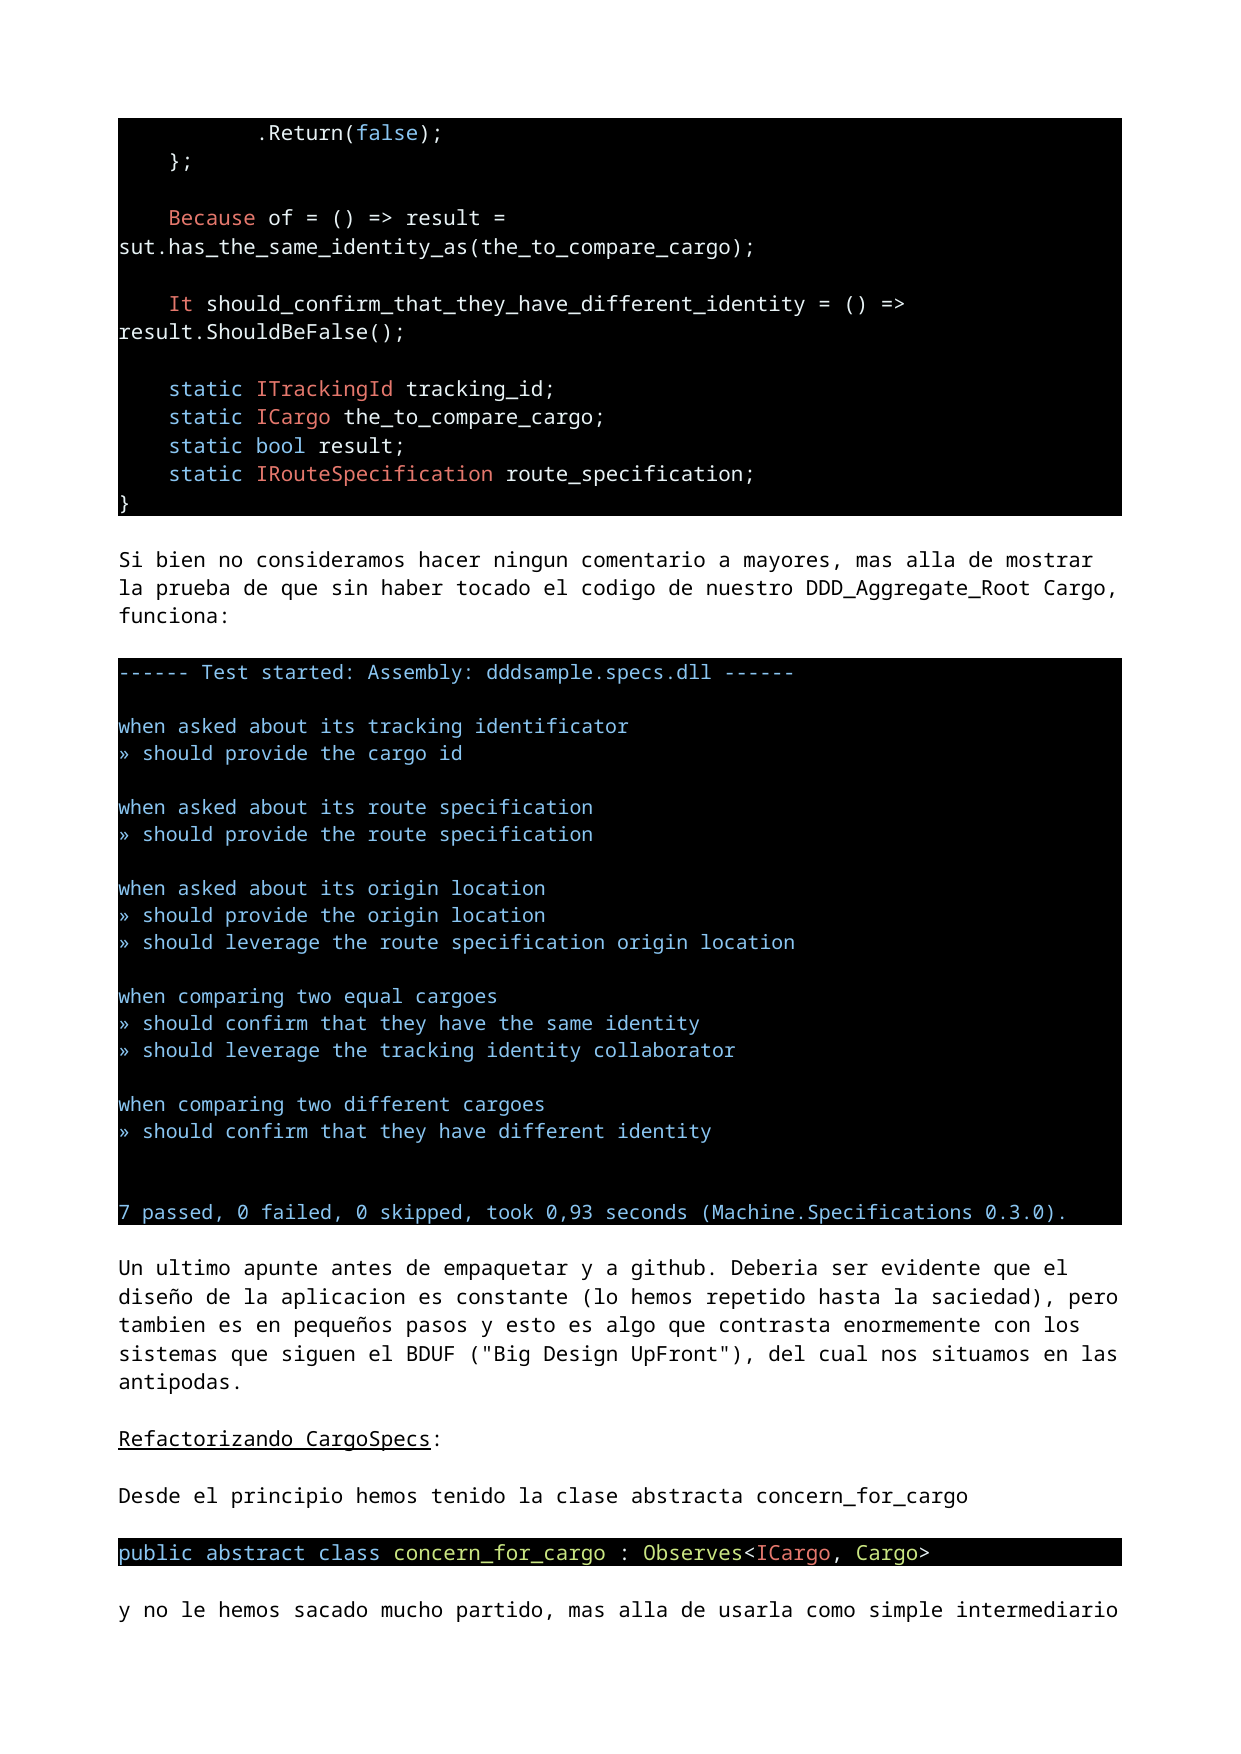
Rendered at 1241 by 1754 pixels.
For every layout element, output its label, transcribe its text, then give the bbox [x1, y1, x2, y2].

text Un ultimo apunte antes de empaquetar y a github. Deberia ser evidente que el diseño de la aplicacion es constante (lo hemos repetido hasta la saciedad), pero tambien es en pequeños pasos y esto es algo que contrasta enormemente con los sistemas que siguen el BDUF ("Big Design UpFront"), del cual nos situamos en las antipodas. [118, 1253, 1122, 1396]
text Si bien no consideramos hacer ningun comentario a mayores, mas alla de mostrar la prueba de que sin haber tocado el codigo de nuestro DDD_Aggregate_Root Cargo, funciona: [118, 545, 1122, 630]
text » should provide the origin location [118, 901, 1122, 928]
text » should confirm that they have different identity [118, 1117, 1122, 1144]
text when asked about its origin location [118, 874, 1122, 901]
text when comparing two different cargoes [118, 1090, 1122, 1117]
text » should leverage the tracking identity collaborator [118, 1036, 1122, 1063]
text static ITrackingId tracking_id; [118, 374, 1122, 402]
text when asked about its route specification [118, 793, 1122, 820]
text when comparing two equal cargoes [118, 982, 1122, 1009]
text » should confirm that they have the same identity [118, 1009, 1122, 1036]
text y no le hemos sacado mucho partido, mas alla de usarla como simple intermediario [118, 1595, 1122, 1623]
text Because of = () => result = sut.has_the_same_identity_as(the_to_compare_cargo); [118, 203, 1122, 260]
text static ICargo the_to_compare_cargo; [118, 402, 1122, 431]
text ------ Test started: Assembly: dddsample.specs.dll ------ [118, 658, 1122, 685]
text when asked about its tracking identificator [118, 712, 1122, 739]
text » should leverage the route specification origin location [118, 928, 1122, 955]
text }; [118, 147, 1122, 175]
text » should provide the route specification [118, 820, 1122, 847]
text static bool result; [118, 431, 1122, 459]
text » should provide the cargo id [118, 739, 1122, 766]
text Desde el principio hemos tenido la clase abstracta concern_for_cargo [118, 1481, 1122, 1509]
text } [118, 488, 1122, 516]
text 7 passed, 0 failed, 0 skipped, took 0,93 seconds (Machine.Specifications 0.3.0). [118, 1198, 1122, 1225]
text It should_confirm_that_they_have_different_identity = () => result.ShouldBeFalse(); [118, 289, 1122, 346]
text public abstract class concern_for_cargo : Observes<ICargo, Cargo> [118, 1538, 1122, 1566]
text .Return(false); [118, 118, 1122, 147]
text Refactorizando CargoSpecs: [118, 1424, 1122, 1452]
text static IRouteSpecification route_specification; [118, 459, 1122, 488]
